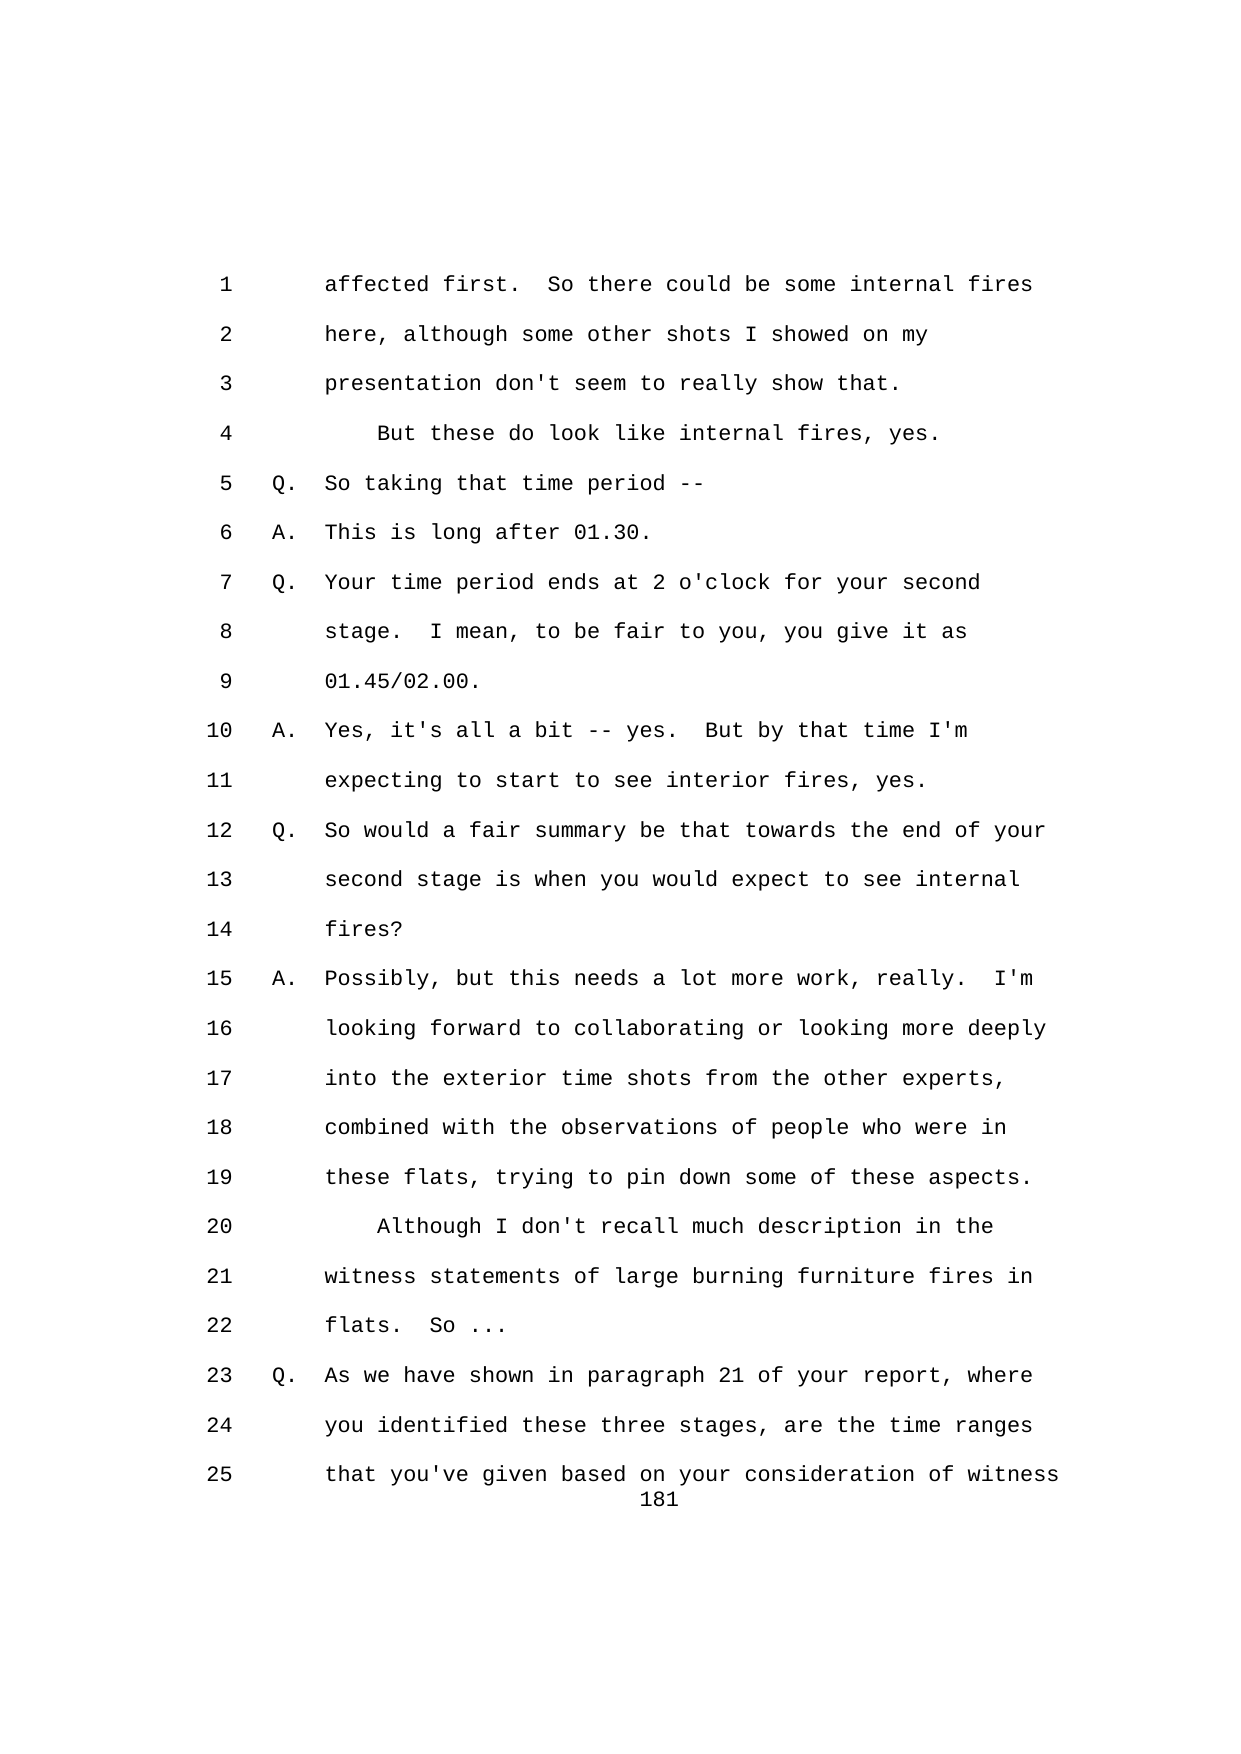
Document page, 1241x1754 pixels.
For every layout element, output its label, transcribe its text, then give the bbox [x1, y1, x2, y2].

text 19 these flats, trying to pin down some of these aspects. [75, 1166, 1165, 1191]
text 1 affected first. So there could be some internal fires [75, 273, 1165, 298]
text 14 fires? [75, 918, 1165, 943]
text 22 flats. So ... [75, 1314, 1165, 1339]
text 15 A. Possibly, but this needs a lot more work, really. I'm [75, 967, 1165, 992]
text 10 A. Yes, it's all a bit -- yes. But by that time I'm [75, 719, 1165, 744]
text 20 Although I don't recall much description in the [75, 1215, 1165, 1240]
text 21 witness statements of large burning furniture fires in [75, 1265, 1165, 1290]
text 23 Q. As we have shown in paragraph 21 of your report, where [75, 1364, 1165, 1389]
text 181 [75, 1488, 1165, 1513]
text 7 Q. Your time period ends at 2 o'clock for your second [75, 571, 1165, 596]
text 24 you identified these three stages, are the time ranges [75, 1414, 1165, 1438]
text 11 expecting to start to see interior fires, yes. [75, 769, 1165, 794]
text 25 that you've given based on your consideration of witness [75, 1463, 1165, 1488]
text 6 A. This is long after 01.30. [75, 521, 1165, 546]
text 9 01.45/02.00. [75, 670, 1165, 695]
text 13 second stage is when you would expect to see internal [75, 868, 1165, 893]
text 4 But these do look like internal fires, yes. [75, 422, 1165, 447]
text 17 into the exterior time shots from the other experts, [75, 1067, 1165, 1091]
text 5 Q. So taking that time period -- [75, 472, 1165, 496]
text 18 combined with the observations of people who were in [75, 1116, 1165, 1141]
text 12 Q. So would a fair summary be that towards the end of your [75, 819, 1165, 843]
text 2 here, although some other shots I showed on my [75, 323, 1165, 348]
text 3 presentation don't seem to really show that. [75, 372, 1165, 397]
text 8 stage. I mean, to be fair to you, you give it as [75, 620, 1165, 645]
text 16 looking forward to collaborating or looking more deeply [75, 1017, 1165, 1042]
